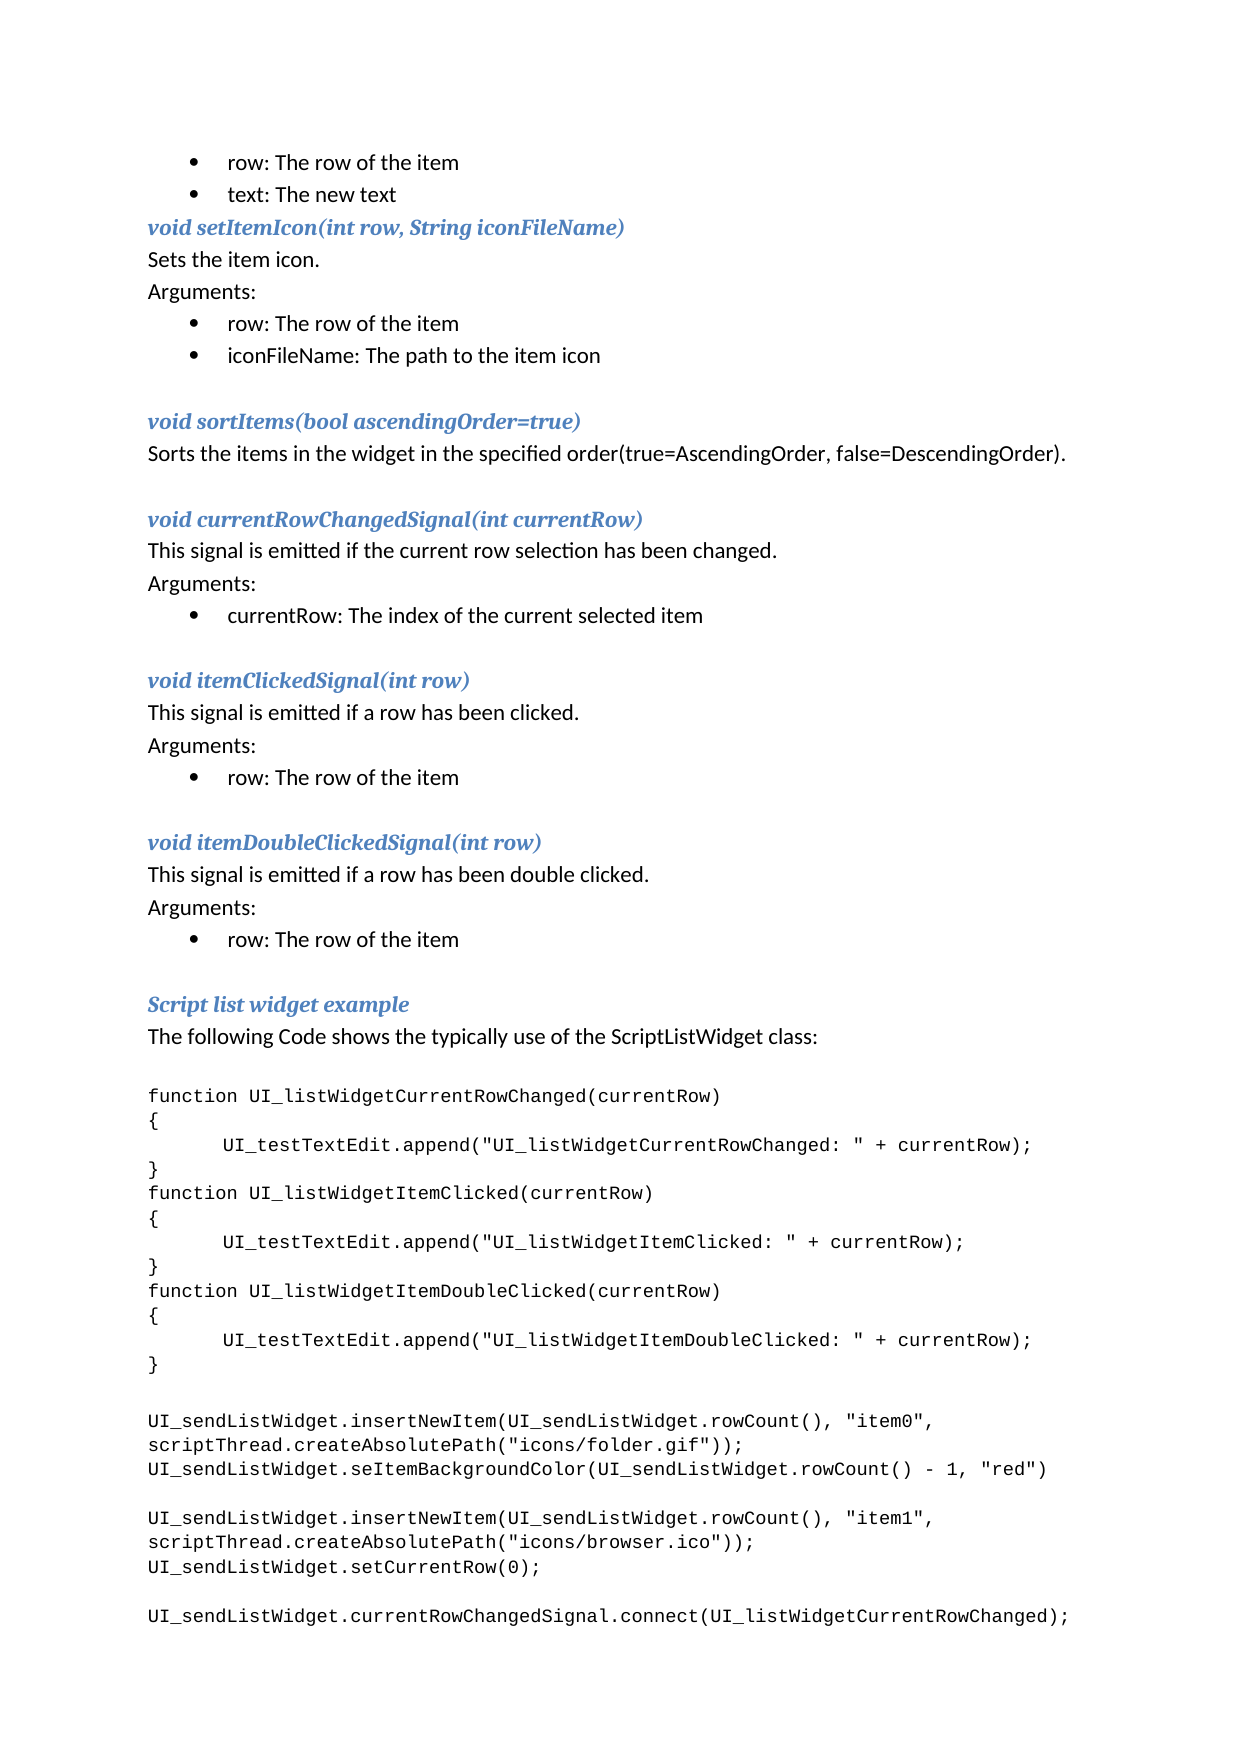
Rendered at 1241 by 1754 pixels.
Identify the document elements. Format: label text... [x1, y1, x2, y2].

text This signal is emitted if a row has been double clicked. [148, 860, 1093, 888]
text UI_sendListWidget.insertNewItem(UI_sendListWidget.rowCount(), "item0", scriptThread.createAbsolutePath("icons/folder.gif")); [148, 1411, 1093, 1457]
list row: The row of the item [190, 148, 1093, 176]
text Sorts the items in the widget in the specified order(true=AscendingOrder, false=DescendingOrder). [148, 439, 1093, 467]
subtitle void itemDoubleClickedSignal(int row) [148, 830, 1093, 857]
text This signal is emitted if a row has been clicked. [148, 698, 1093, 727]
subtitle void itemClickedSignal(int row) [148, 668, 1093, 695]
text } [148, 1257, 1093, 1278]
list text: The new text [190, 180, 1093, 208]
text { [148, 1208, 1093, 1230]
subtitle Script list widget example [148, 992, 1093, 1018]
list row: The row of the item [190, 309, 1093, 337]
text UI_testTextEdit.append("UI_listWidgetItemDoubleClicked: " + currentRow); [148, 1330, 1093, 1352]
subtitle void sortItems(bool ascendingOrder=true) [148, 409, 1093, 435]
list iconFileName: The path to the item icon [190, 342, 1093, 370]
text } [148, 1160, 1093, 1181]
text The following Code shows the typically use of the ScriptListWidget class: [148, 1022, 1093, 1050]
text Arguments: [148, 731, 1093, 759]
text Sets the item icon. [148, 245, 1093, 273]
text { [148, 1306, 1093, 1327]
subtitle void setItemIcon(int row, String iconFileName) [148, 215, 1093, 241]
text UI_sendListWidget.insertNewItem(UI_sendListWidget.rowCount(), "item1", scriptThread.createAbsolutePath("icons/browser.ico")); [148, 1509, 1093, 1554]
subtitle void currentRowChangedSignal(int currentRow) [148, 506, 1093, 533]
text UI_testTextEdit.append("UI_listWidgetCurrentRowChanged: " + currentRow); [148, 1135, 1093, 1157]
text function UI_listWidgetItemDoubleClicked(currentRow) [148, 1282, 1093, 1303]
list row: The row of the item [190, 763, 1093, 791]
text UI_sendListWidget.currentRowChangedSignal.connect(UI_listWidgetCurrentRowChanged); [148, 1582, 1093, 1628]
text } [148, 1355, 1093, 1376]
text Arguments: [148, 277, 1093, 305]
text UI_sendListWidget.seItemBackgroundColor(UI_sendListWidget.rowCount() - 1, "red") [148, 1460, 1093, 1481]
text { [148, 1111, 1093, 1132]
text This signal is emitted if the current row selection has been changed. [148, 537, 1093, 565]
text UI_sendListWidget.setCurrentRow(0); [148, 1558, 1093, 1579]
text Arguments: [148, 569, 1093, 597]
text UI_testTextEdit.append("UI_listWidgetItemClicked: " + currentRow); [148, 1233, 1093, 1254]
text Arguments: [148, 893, 1093, 921]
list row: The row of the item [190, 925, 1093, 953]
list currentRow: The index of the current selected item [190, 601, 1093, 629]
text function UI_listWidgetCurrentRowChanged(currentRow) [148, 1087, 1093, 1108]
text function UI_listWidgetItemClicked(currentRow) [148, 1184, 1093, 1205]
